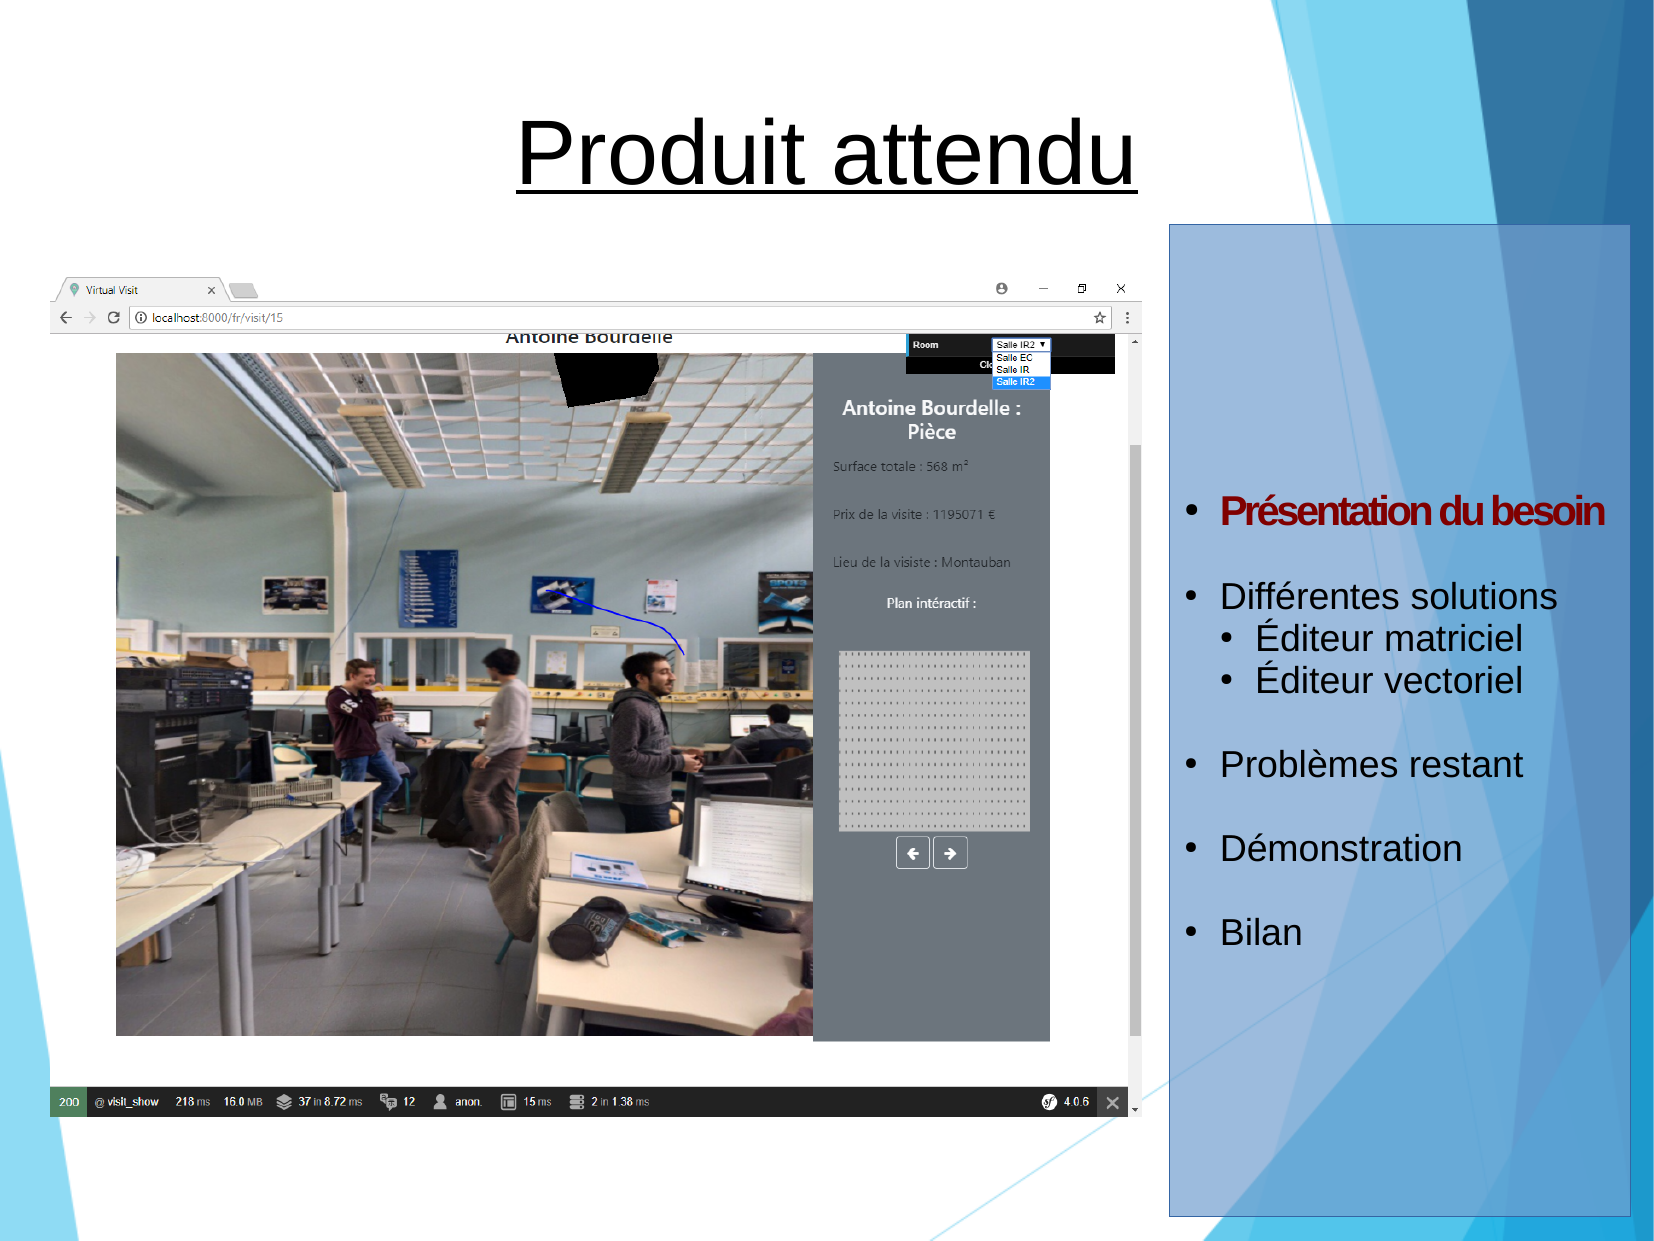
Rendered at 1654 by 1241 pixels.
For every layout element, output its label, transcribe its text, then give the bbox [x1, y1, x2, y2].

text_box Présentation du besoin Différentes solutions Éditeur matriciel Éditeur vectoriel Problèmes restant Démonstration Bilan [1169, 224, 1631, 1217]
picture [0, 0, 1654, 1241]
title Produit attendu [82, 49, 1571, 257]
